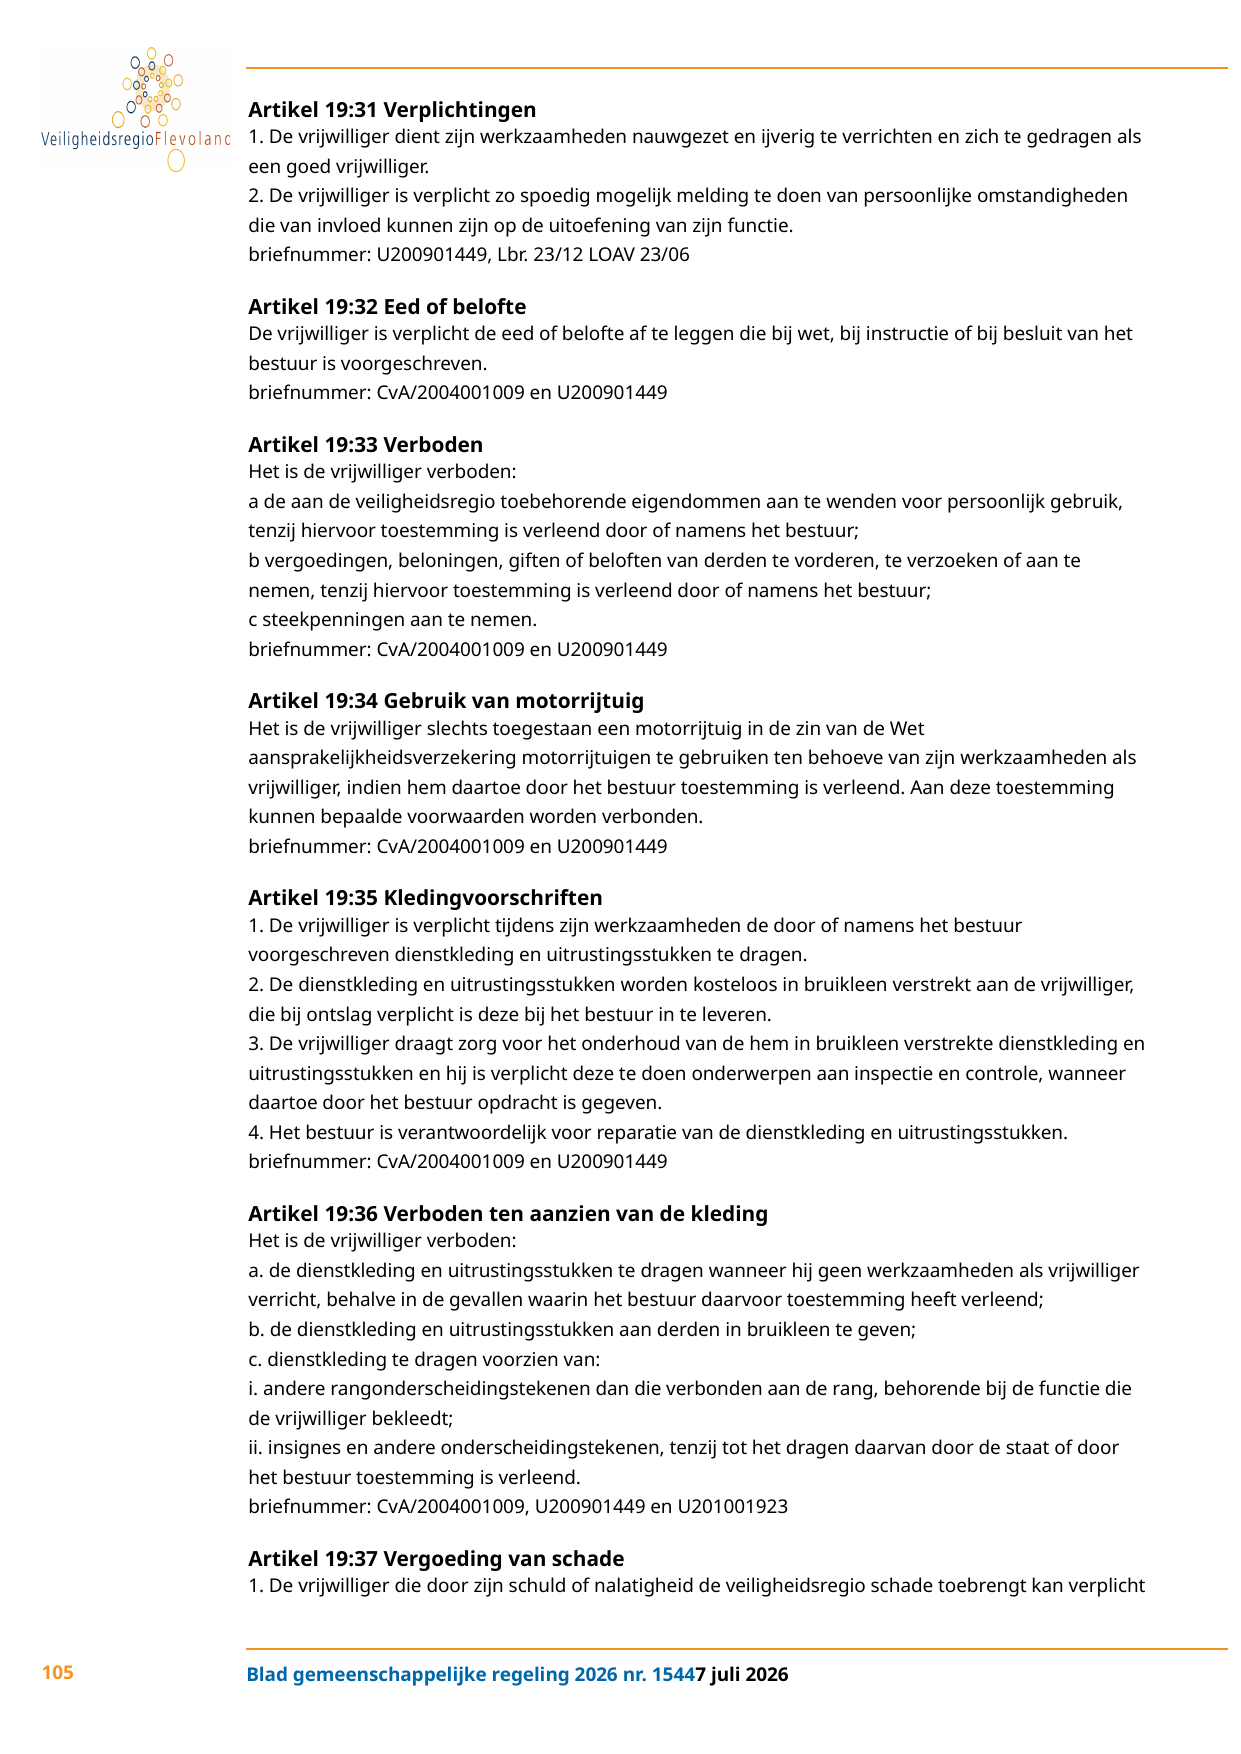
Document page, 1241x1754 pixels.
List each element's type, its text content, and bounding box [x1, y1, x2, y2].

text c. dienstkleding te dragen voorzien van: [248, 1346, 1152, 1372]
text Het is de vrijwilliger slechts toegestaan een motorrijtuig in de zin van de Wet aansprakelijkheidsverzekering motorrijtuigen te gebruiken ten behoeve van zijn werkzaamheden als vrijwilliger, indien hem daartoe door het bestuur toestemming is verleend. Aan deze toestemming kunnen bepaalde voorwaarden worden verbonden. [248, 715, 1152, 829]
text Artikel 19:34 Gebruik van motorrijtuig [248, 686, 1152, 715]
text 2. De vrijwilliger is verplicht zo spoedig mogelijk melding te doen van persoonlijke omstandigheden die van invloed kunnen zijn op de uitoefening van zijn functie. [248, 182, 1152, 238]
text c steekpenningen aan te nemen. [248, 606, 1152, 632]
text De vrijwilliger is verplicht de eed of belofte af te leggen die bij wet, bij instructie of bij besluit van het bestuur is voorgeschreven. [248, 320, 1152, 376]
picture [41, 47, 231, 172]
text Artikel 19:32 Eed of belofte [248, 292, 1152, 320]
text 2. De dienstkleding en uitrustingsstukken worden kosteloos in bruikleen verstrekt aan de vrijwilliger, die bij ontslag verplicht is deze bij het bestuur in te leveren. [248, 971, 1152, 1026]
text a. de dienstkleding en uitrustingsstukken te dragen wanneer hij geen werkzaamheden als vrijwilliger verricht, behalve in de gevallen waarin het bestuur daarvoor toestemming heeft verleend; [248, 1257, 1152, 1312]
text Artikel 19:31 Verplichtingen [248, 95, 1152, 123]
text i. andere rangonderscheidingstekenen dan die verbonden aan de rang, behorende bij de functie die de vrijwilliger bekleedt; [248, 1375, 1152, 1431]
text 1. De vrijwilliger die door zijn schuld of nalatigheid de veiligheidsregio schade toebrengt kan verplicht [248, 1573, 1152, 1598]
text b vergoedingen, beloningen, giften of beloften van derden te vorderen, te verzoeken of aan te nemen, tenzij hiervoor toestemming is verleend door of namens het bestuur; [248, 547, 1152, 602]
text a de aan de veiligheidsregio toebehorende eigendommen aan te wenden voor persoonlijk gebruik, tenzij hiervoor toestemming is verleend door of namens het bestuur; [248, 488, 1152, 543]
text 1. De vrijwilliger dient zijn werkzaamheden nauwgezet en ijverig te verrichten en zich te gedragen als een goed vrijwilliger. [248, 123, 1152, 178]
text briefnummer: CvA/2004001009, U200901449 en U201001923 [248, 1494, 1152, 1519]
text 3. De vrijwilliger draagt zorg voor het onderhoud van de hem in bruikleen verstrekte dienstkleding en uitrustingsstukken en hij is verplicht deze te doen onderwerpen aan inspectie en controle, wanneer daartoe door het bestuur opdracht is gegeven. [248, 1030, 1152, 1115]
text 1. De vrijwilliger is verplicht tijdens zijn werkzaamheden de door of namens het bestuur voorgeschreven dienstkleding en uitrustingsstukken te dragen. [248, 912, 1152, 967]
text Artikel 19:37 Vergoeding van schade [248, 1544, 1152, 1573]
text 4. Het bestuur is verantwoordelijk voor reparatie van de dienstkleding en uitrustingsstukken. [248, 1119, 1152, 1145]
text ii. insignes en andere onderscheidingstekenen, tenzij tot het dragen daarvan door de staat of door het bestuur toestemming is verleend. [248, 1434, 1152, 1490]
text briefnummer: CvA/2004001009 en U200901449 [248, 636, 1152, 662]
text briefnummer: CvA/2004001009 en U200901449 [248, 1149, 1152, 1174]
text Artikel 19:35 Kledingvoorschriften [248, 883, 1152, 912]
text b. de dienstkleding en uitrustingsstukken aan derden in bruikleen te geven; [248, 1316, 1152, 1342]
text briefnummer: U200901449, Lbr. 23/12 LOAV 23/06 [248, 242, 1152, 267]
text Het is de vrijwilliger verboden: [248, 458, 1152, 484]
text Het is de vrijwilliger verboden: [248, 1227, 1152, 1253]
text briefnummer: CvA/2004001009 en U200901449 [248, 833, 1152, 859]
text briefnummer: CvA/2004001009 en U200901449 [248, 379, 1152, 405]
text Artikel 19:36 Verboden ten aanzien van de kleding [248, 1199, 1152, 1227]
text Artikel 19:33 Verboden [248, 430, 1152, 458]
